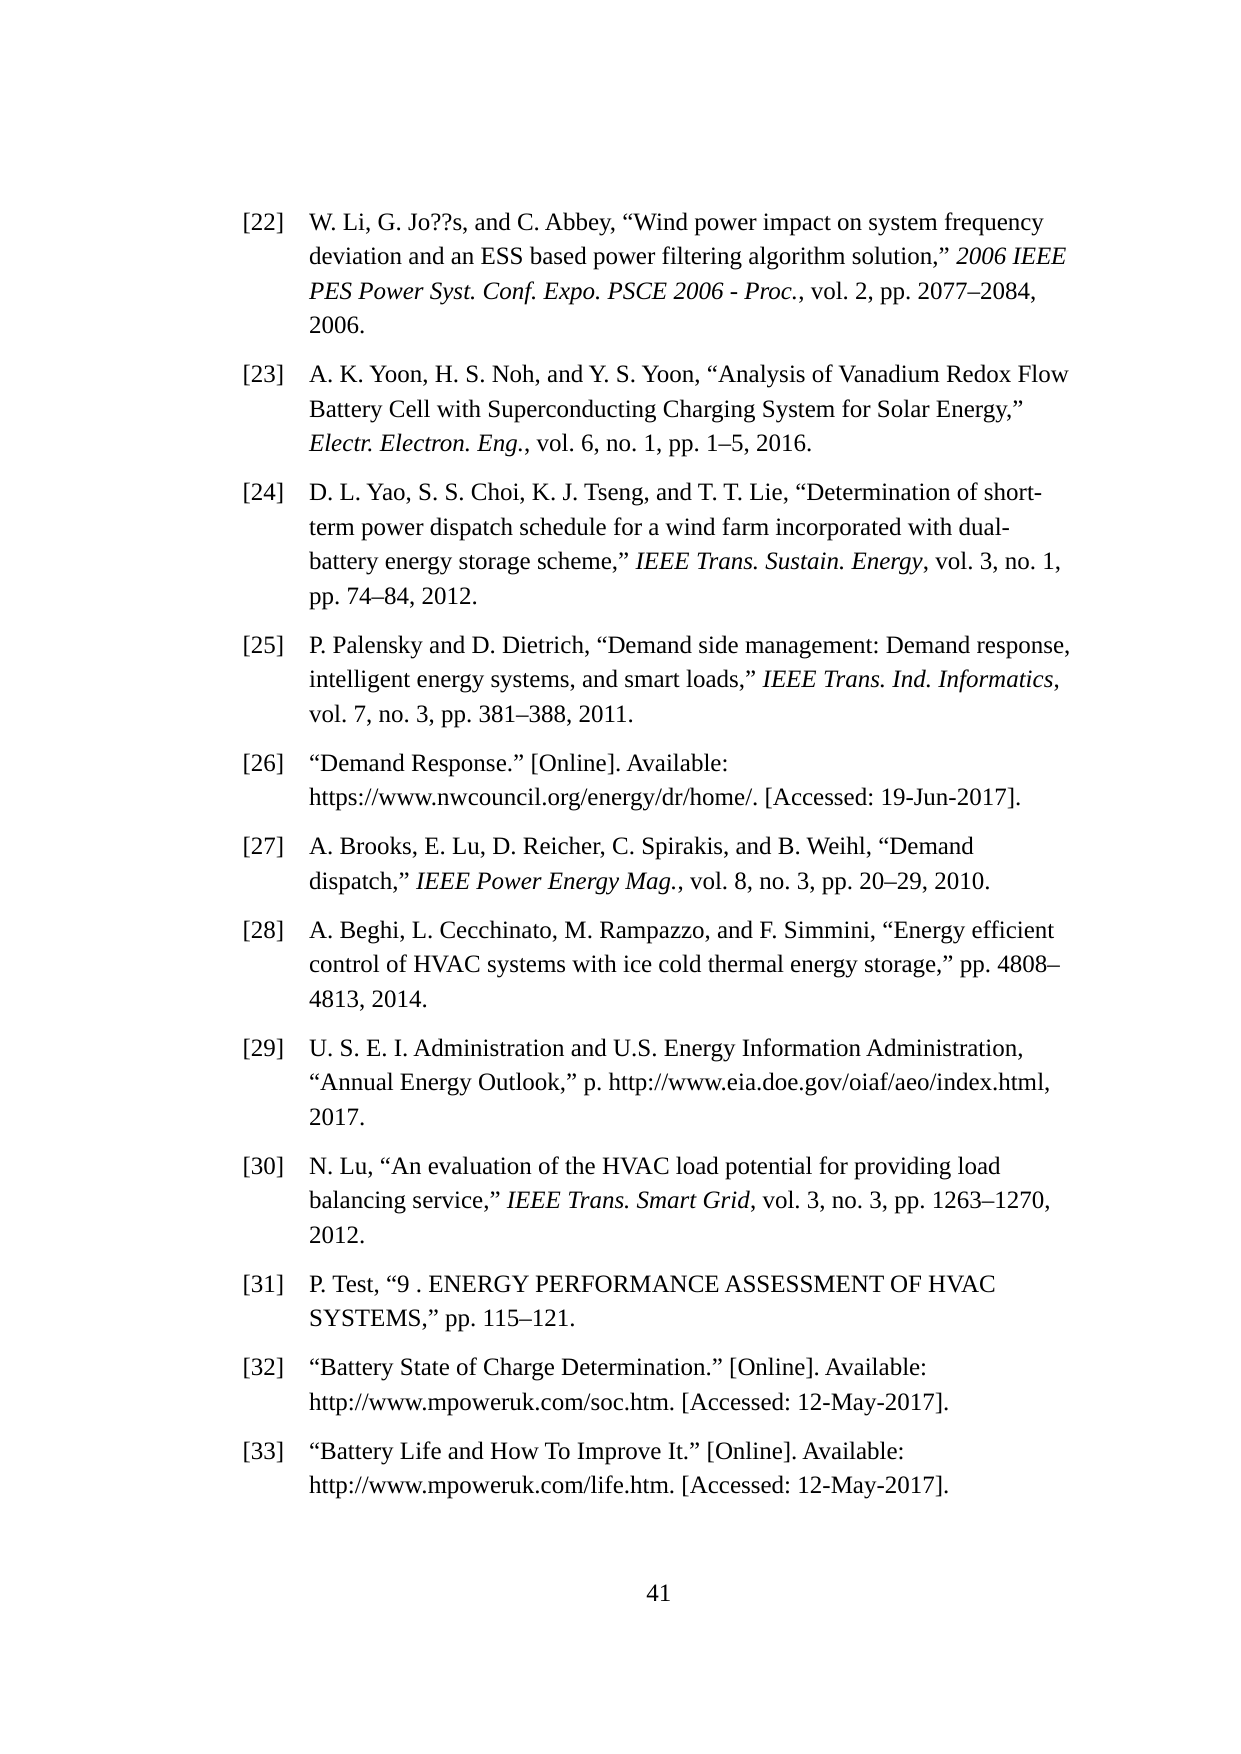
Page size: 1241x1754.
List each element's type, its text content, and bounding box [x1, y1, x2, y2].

text [31] P. Test, “9 . ENERGY PERFORMANCE ASSESSMENT OF HVAC SYSTEMS,” pp. 115–121. [242, 1269, 1075, 1332]
text [22] W. Li, G. Jo??s, and C. Abbey, “Wind power impact on system frequency deviation and an ESS based power filtering algorithm solution,” 2006 IEEE PES Power Syst. Conf. Expo. PSCE 2006 - Proc., vol. 2, pp. 2077–2084, 2006. [242, 207, 1075, 339]
text [28] A. Beghi, L. Cecchinato, M. Rampazzo, and F. Simmini, “Energy efficient control of HVAC systems with ice cold thermal energy storage,” pp. 4808–4813, 2014. [242, 915, 1075, 1013]
text [27] A. Brooks, E. Lu, D. Reicher, C. Spirakis, and B. Weihl, “Demand dispatch,” IEEE Power Energy Mag., vol. 8, no. 3, pp. 20–29, 2010. [242, 831, 1075, 894]
text [32] “Battery State of Charge Determination.” [Online]. Available: http://www.mpoweruk.com/soc.htm. [Accessed: 12-May-2017]. [242, 1352, 1075, 1416]
text [25] P. Palensky and D. Dietrich, “Demand side management: Demand response, intelligent energy systems, and smart loads,” IEEE Trans. Ind. Informatics, vol. 7, no. 3, pp. 381–388, 2011. [242, 630, 1075, 727]
text [33] “Battery Life and How To Improve It.” [Online]. Available: http://www.mpoweruk.com/life.htm. [Accessed: 12-May-2017]. [242, 1436, 1075, 1499]
text [24] D. L. Yao, S. S. Choi, K. J. Tseng, and T. T. Lie, “Determination of short-term power dispatch schedule for a wind farm incorporated with dual-battery energy storage scheme,” IEEE Trans. Sustain. Energy, vol. 3, no. 1, pp. 74–84, 2012. [242, 477, 1075, 609]
text [23] A. K. Yoon, H. S. Noh, and Y. S. Yoon, “Analysis of Vanadium Redox Flow Battery Cell with Superconducting Charging System for Solar Energy,” Electr. Electron. Eng., vol. 6, no. 1, pp. 1–5, 2016. [242, 359, 1075, 457]
text [29] U. S. E. I. Administration and U.S. Energy Information Administration, “Annual Energy Outlook,” p. http://www.eia.doe.gov/oiaf/aeo/index.html, 2017. [242, 1033, 1075, 1131]
text [30] N. Lu, “An evaluation of the HVAC load potential for providing load balancing service,” IEEE Trans. Smart Grid, vol. 3, no. 3, pp. 1263–1270, 2012. [242, 1151, 1075, 1249]
text [26] “Demand Response.” [Online]. Available: https://www.nwcouncil.org/energy/dr/home/. [Accessed: 19-Jun-2017]. [242, 748, 1075, 811]
